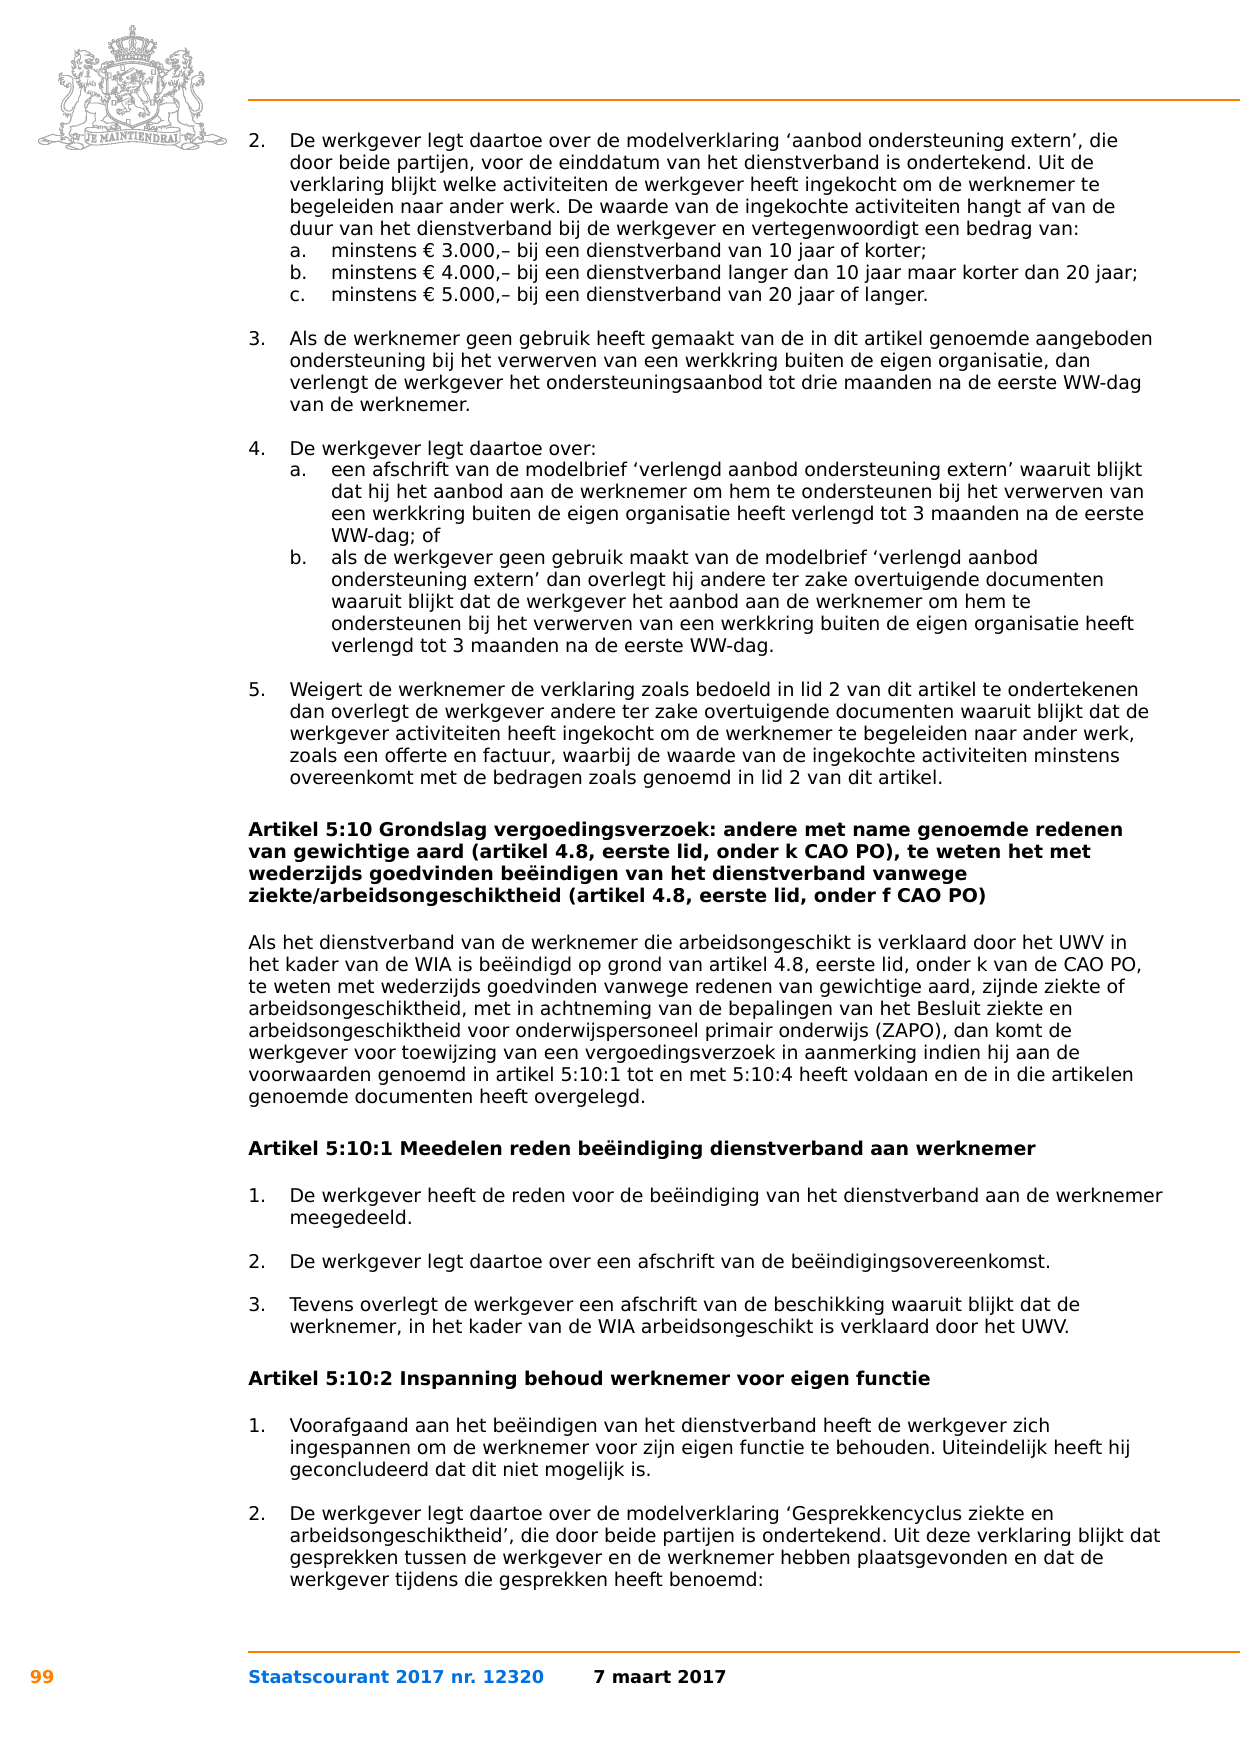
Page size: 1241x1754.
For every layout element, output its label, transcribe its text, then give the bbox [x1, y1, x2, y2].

text 1. De werkgever heeft de reden voor de beëindiging van het dienstverband aan de werknemer meegedeeld. [248, 1185, 1163, 1229]
text 1. Voorafgaand aan het beëindigen van het dienstverband heeft de werkgever zich ingespannen om de werknemer voor zijn eigen functie te behouden. Uiteindelijk heeft hij geconcludeerd dat dit niet mogelijk is. [248, 1415, 1163, 1481]
text c. minstens € 5.000,– bij een dienstverband van 20 jaar of langer. [289, 284, 1163, 306]
picture [38, 25, 227, 150]
text 4. De werkgever legt daartoe over: [248, 437, 1163, 459]
subtitle Artikel 5:10:2 Inspanning behoud werknemer voor eigen functie [248, 1368, 1163, 1390]
text a. minstens € 3.000,– bij een dienstverband van 10 jaar of korter; [289, 240, 1163, 262]
text 3. Tevens overlegt de werkgever een afschrift van de beschikking waaruit blijkt dat de werknemer, in het kader van de WIA arbeidsongeschikt is verklaard door het UWV. [248, 1294, 1163, 1338]
text 2. De werkgever legt daartoe over de modelverklaring ‘aanbod ondersteuning extern’, die door beide partijen, voor de einddatum van het dienstverband is ondertekend. Uit de verklaring blijkt welke activiteiten de werkgever heeft ingekocht om de werknemer te begeleiden naar ander werk. De waarde van de ingekochte activiteiten hangt af van de duur van het dienstverband bij de werkgever en vertegenwoordigt een bedrag van: [248, 130, 1163, 240]
text 3. Als de werknemer geen gebruik heeft gemaakt van de in dit artikel genoemde aangeboden ondersteuning bij het verwerven van een werkkring buiten de eigen organisatie, dan verlengt de werkgever het ondersteuningsaanbod tot drie maanden na de eerste WW-dag van de werknemer. [248, 328, 1163, 416]
text Als het dienstverband van de werknemer die arbeidsongeschikt is verklaard door het UWV in het kader van de WIA is beëindigd op grond van artikel 4.8, eerste lid, onder k van de CAO PO, te weten met wederzijds goedvinden vanwege redenen van gewichtige aard, zijnde ziekte of arbeidsongeschiktheid, met in achtneming van de bepalingen van het Besluit ziekte en arbeidsongeschiktheid voor onderwijspersoneel primair onderwijs (ZAPO), dan komt de werkgever voor toewijzing van een vergoedingsverzoek in aanmerking indien hij aan de voorwaarden genoemd in artikel 5:10:1 tot en met 5:10:4 heeft voldaan en de in die artikelen genoemde documenten heeft overgelegd. [248, 932, 1163, 1108]
subtitle Artikel 5:10 Grondslag vergoedingsverzoek: andere met name genoemde redenen van gewichtige aard (artikel 4.8, eerste lid, onder k CAO PO), te weten het met wederzijds goedvinden beëindigen van het dienstverband vanwege ziekte/arbeidsongeschiktheid (artikel 4.8, eerste lid, onder f CAO PO) [248, 819, 1163, 907]
text 5. Weigert de werknemer de verklaring zoals bedoeld in lid 2 van dit artikel te ondertekenen dan overlegt de werkgever andere ter zake overtuigende documenten waaruit blijkt dat de werkgever activiteiten heeft ingekocht om de werknemer te begeleiden naar ander werk, zoals een offerte en factuur, waarbij de waarde van de ingekochte activiteiten minstens overeenkomt met de bedragen zoals genoemd in lid 2 van dit artikel. [248, 679, 1163, 789]
text 2. De werkgever legt daartoe over de modelverklaring ‘Gesprekkencyclus ziekte en arbeidsongeschiktheid’, die door beide partijen is ondertekend. Uit deze verklaring blijkt dat gesprekken tussen de werkgever en de werknemer hebben plaatsgevonden en dat de werkgever tijdens die gesprekken heeft benoemd: [248, 1503, 1163, 1591]
text a. een afschrift van de modelbrief ‘verlengd aanbod ondersteuning extern’ waaruit blijkt dat hij het aanbod aan de werknemer om hem te ondersteunen bij het verwerven van een werkkring buiten de eigen organisatie heeft verlengd tot 3 maanden na de eerste WW-dag; of [289, 459, 1163, 547]
text b. als de werkgever geen gebruik maakt van de modelbrief ‘verlengd aanbod ondersteuning extern’ dan overlegt hij andere ter zake overtuigende documenten waaruit blijkt dat de werkgever het aanbod aan de werknemer om hem te ondersteunen bij het verwerven van een werkkring buiten de eigen organisatie heeft verlengd tot 3 maanden na de eerste WW-dag. [289, 547, 1163, 657]
text 2. De werkgever legt daartoe over een afschrift van de beëindigingsovereenkomst. [248, 1251, 1163, 1272]
text b. minstens € 4.000,– bij een dienstverband langer dan 10 jaar maar korter dan 20 jaar; [289, 262, 1163, 284]
subtitle Artikel 5:10:1 Meedelen reden beëindiging dienstverband aan werknemer [248, 1138, 1163, 1160]
